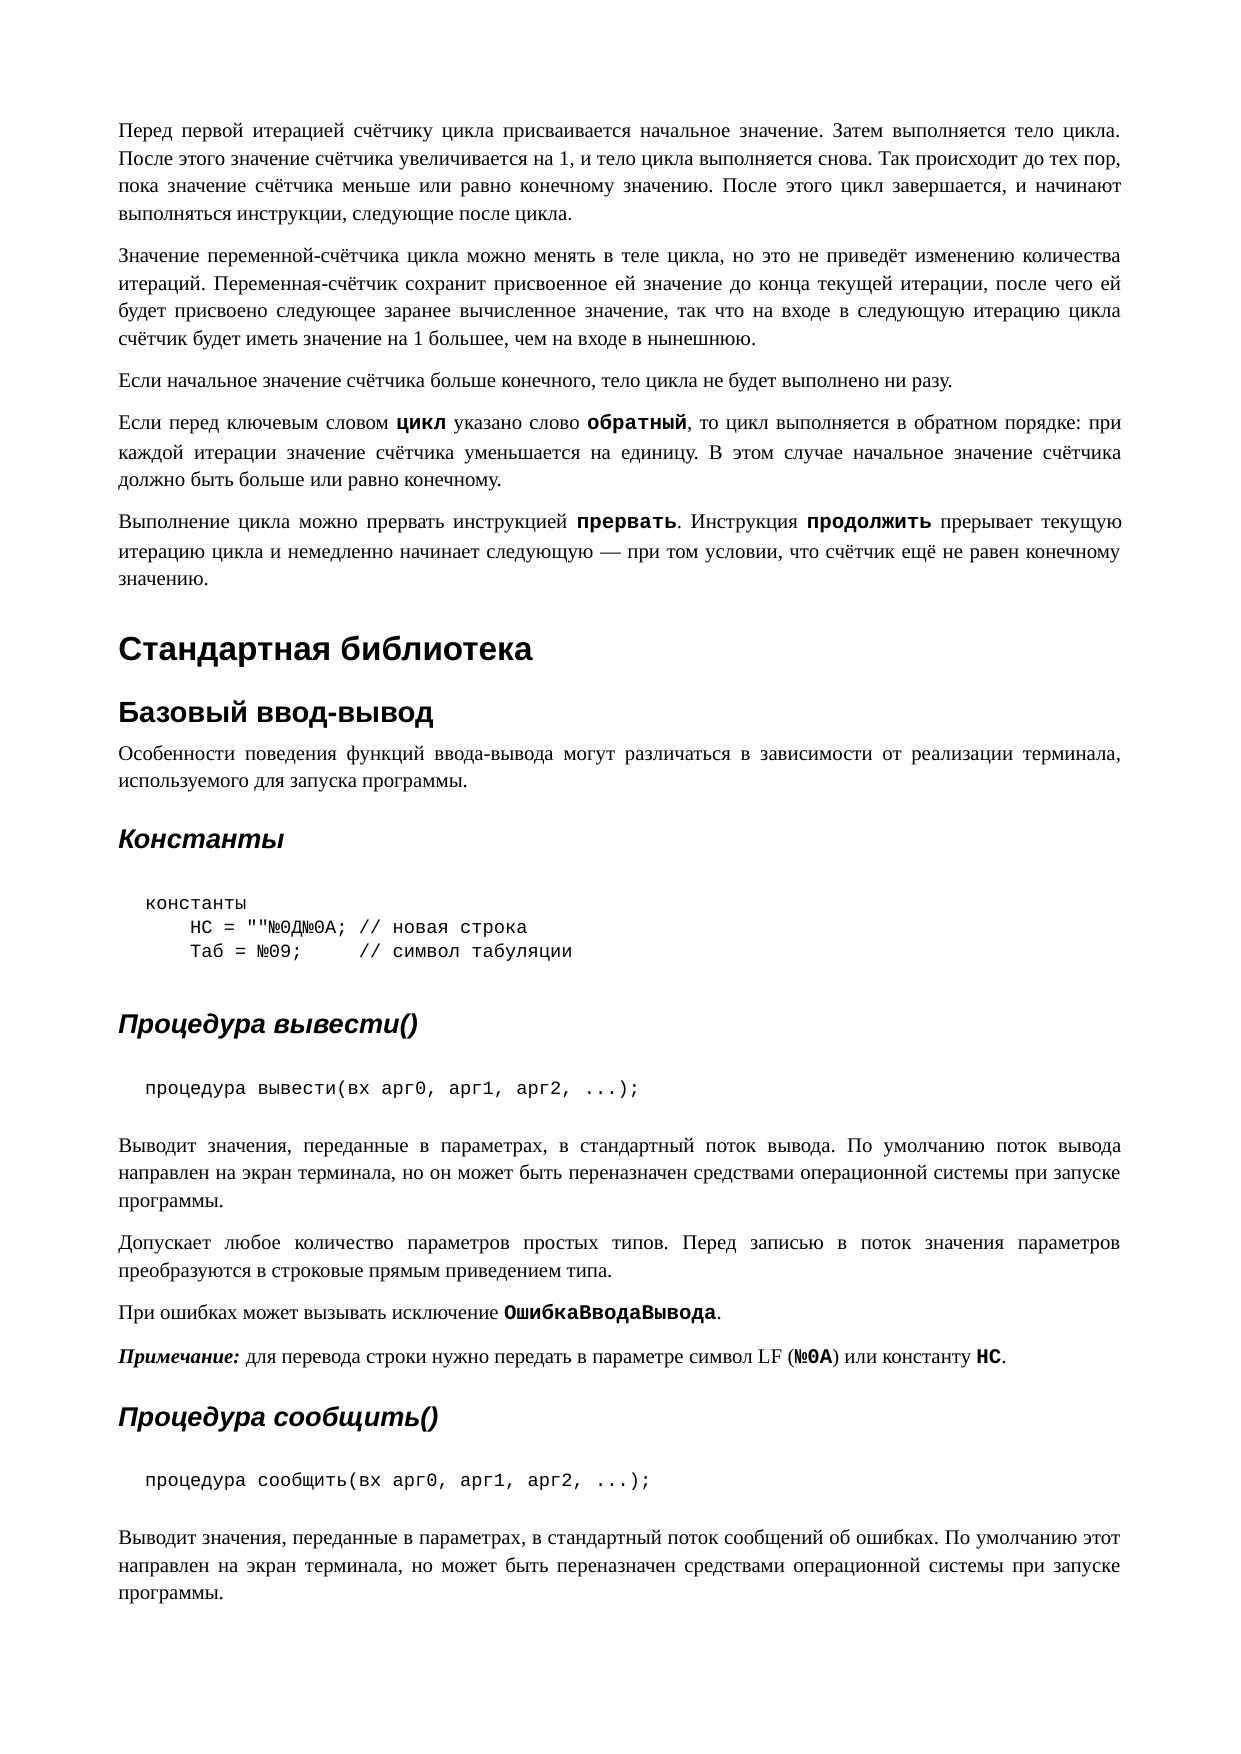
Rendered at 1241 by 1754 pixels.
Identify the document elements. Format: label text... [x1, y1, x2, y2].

text Допускает любое количество параметров простых типов. Перед записью в поток значения параметров преобразуются в строковые прямым приведением типа. [118, 1230, 1122, 1282]
text Выводит значения, переданные в параметрах, в стандартный поток вывода. По умолчанию поток вывода направлен на экран терминала, но он может быть переназначен средствами операционной системы при запуске программы. [118, 1133, 1122, 1212]
subtitle Константы [118, 823, 1122, 854]
subtitle Процедура вывести() [118, 1008, 1122, 1040]
text Перед первой итерацией счётчику цикла присваивается начальное значение. Затем выполняется тело цикла. После этого значение счётчика увеличивается на 1, и тело цикла выполняется снова. Так происходит до тех пор, пока значение счётчика меньше или равно конечному значению. После этого цикл завершается, и начинают выполняться инструкции, следующие после цикла. [118, 118, 1122, 225]
text Если начальное значение счётчика больше конечного, тело цикла не будет выполнено ни разу. [118, 368, 1122, 392]
subtitle Базовый ввод-вывод [118, 695, 1122, 728]
subtitle Стандартная библиотека [118, 629, 1122, 668]
text процедура вывести(вх арг0, арг1, арг2, ...); [136, 1070, 1104, 1109]
text Выполнение цикла можно прервать инструкцией прервать. Инструкция продолжить прерывает текущую итерацию цикла и немедленно начинает следующую — при том условии, что счётчик ещё не равен конечному значению. [118, 509, 1122, 590]
text процедура сообщить(вх арг0, арг1, арг2, ...); [136, 1462, 1104, 1501]
text Если перед ключевым словом цикл указано слово обратный, то цикл выполняется в обратном порядке: при каждой итерации значение счётчика уменьшается на единицу. В этом случае начальное значение счётчика должно быть больше или равно конечному. [118, 410, 1122, 491]
text константы НС = ""№0Д№0А; // новая строка Таб = №09; // символ табуляции [136, 884, 1104, 972]
text При ошибках может вызывать исключение ОшибкаВводаВывода. [118, 1300, 1122, 1326]
text Особенности поведения функций ввода-вывода могут различаться в зависимости от реализации терминала, используемого для запуска программы. [118, 741, 1122, 792]
text Значение переменной-счётчика цикла можно менять в теле цикла, но это не приведёт изменению количества итераций. Переменная-счётчик сохранит присвоенное ей значение до конца текущей итерации, после чего ей будет присвоено следующее заранее вычисленное значение, так что на входе в следующую итерацию цикла счётчик будет иметь значение на 1 большее, чем на входе в нынешнюю. [118, 243, 1122, 350]
text Выводит значения, переданные в параметрах, в стандартный поток сообщений об ошибках. По умолчанию этот направлен на экран терминала, но может быть переназначен средствами операционной системы при запуске программы. [118, 1525, 1122, 1604]
subtitle Процедура сообщить() [118, 1401, 1122, 1432]
text Примечание: для перевода строки нужно передать в параметре символ LF (№0А) или константу НС. [118, 1344, 1122, 1370]
